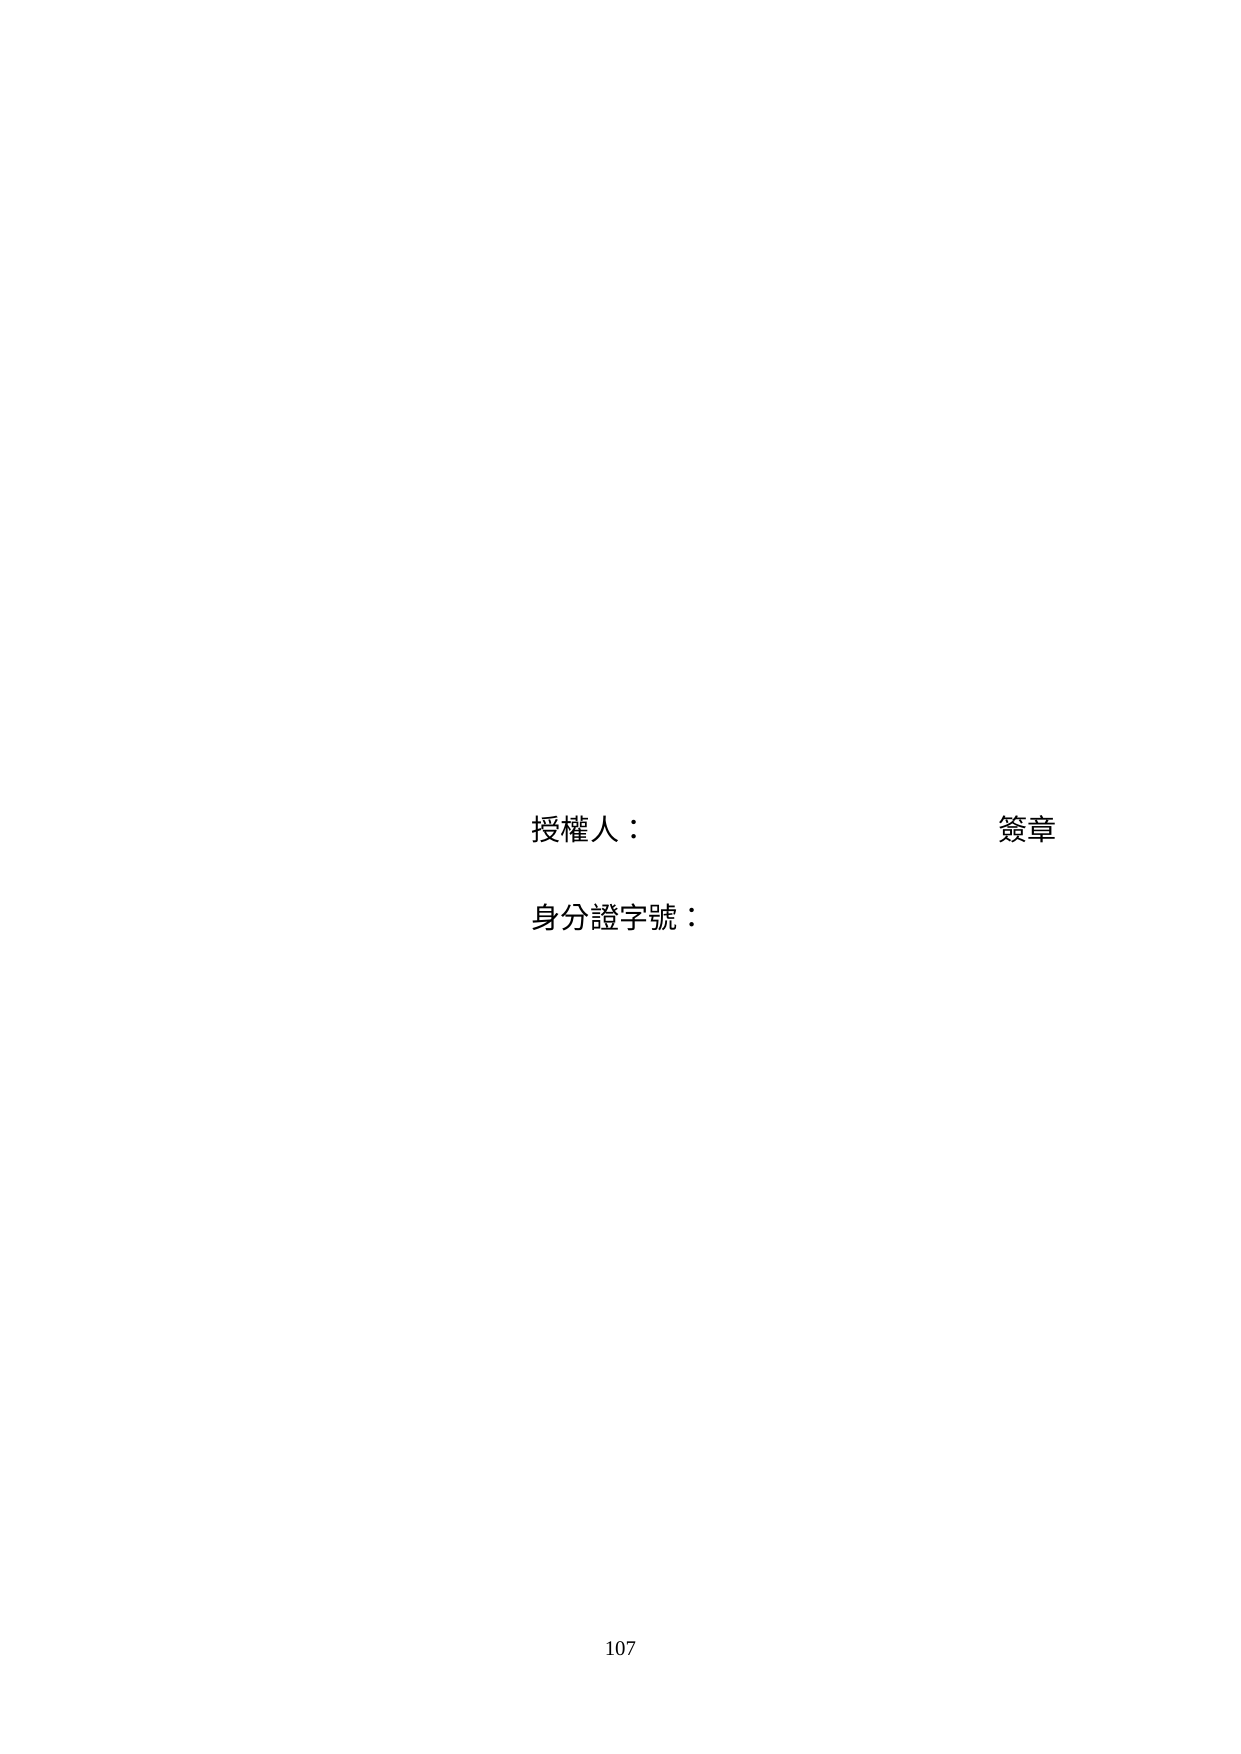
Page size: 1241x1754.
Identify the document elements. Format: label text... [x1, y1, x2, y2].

text 授權人： 簽章 [531, 762, 1122, 849]
text 身分證字號： [531, 849, 1122, 937]
